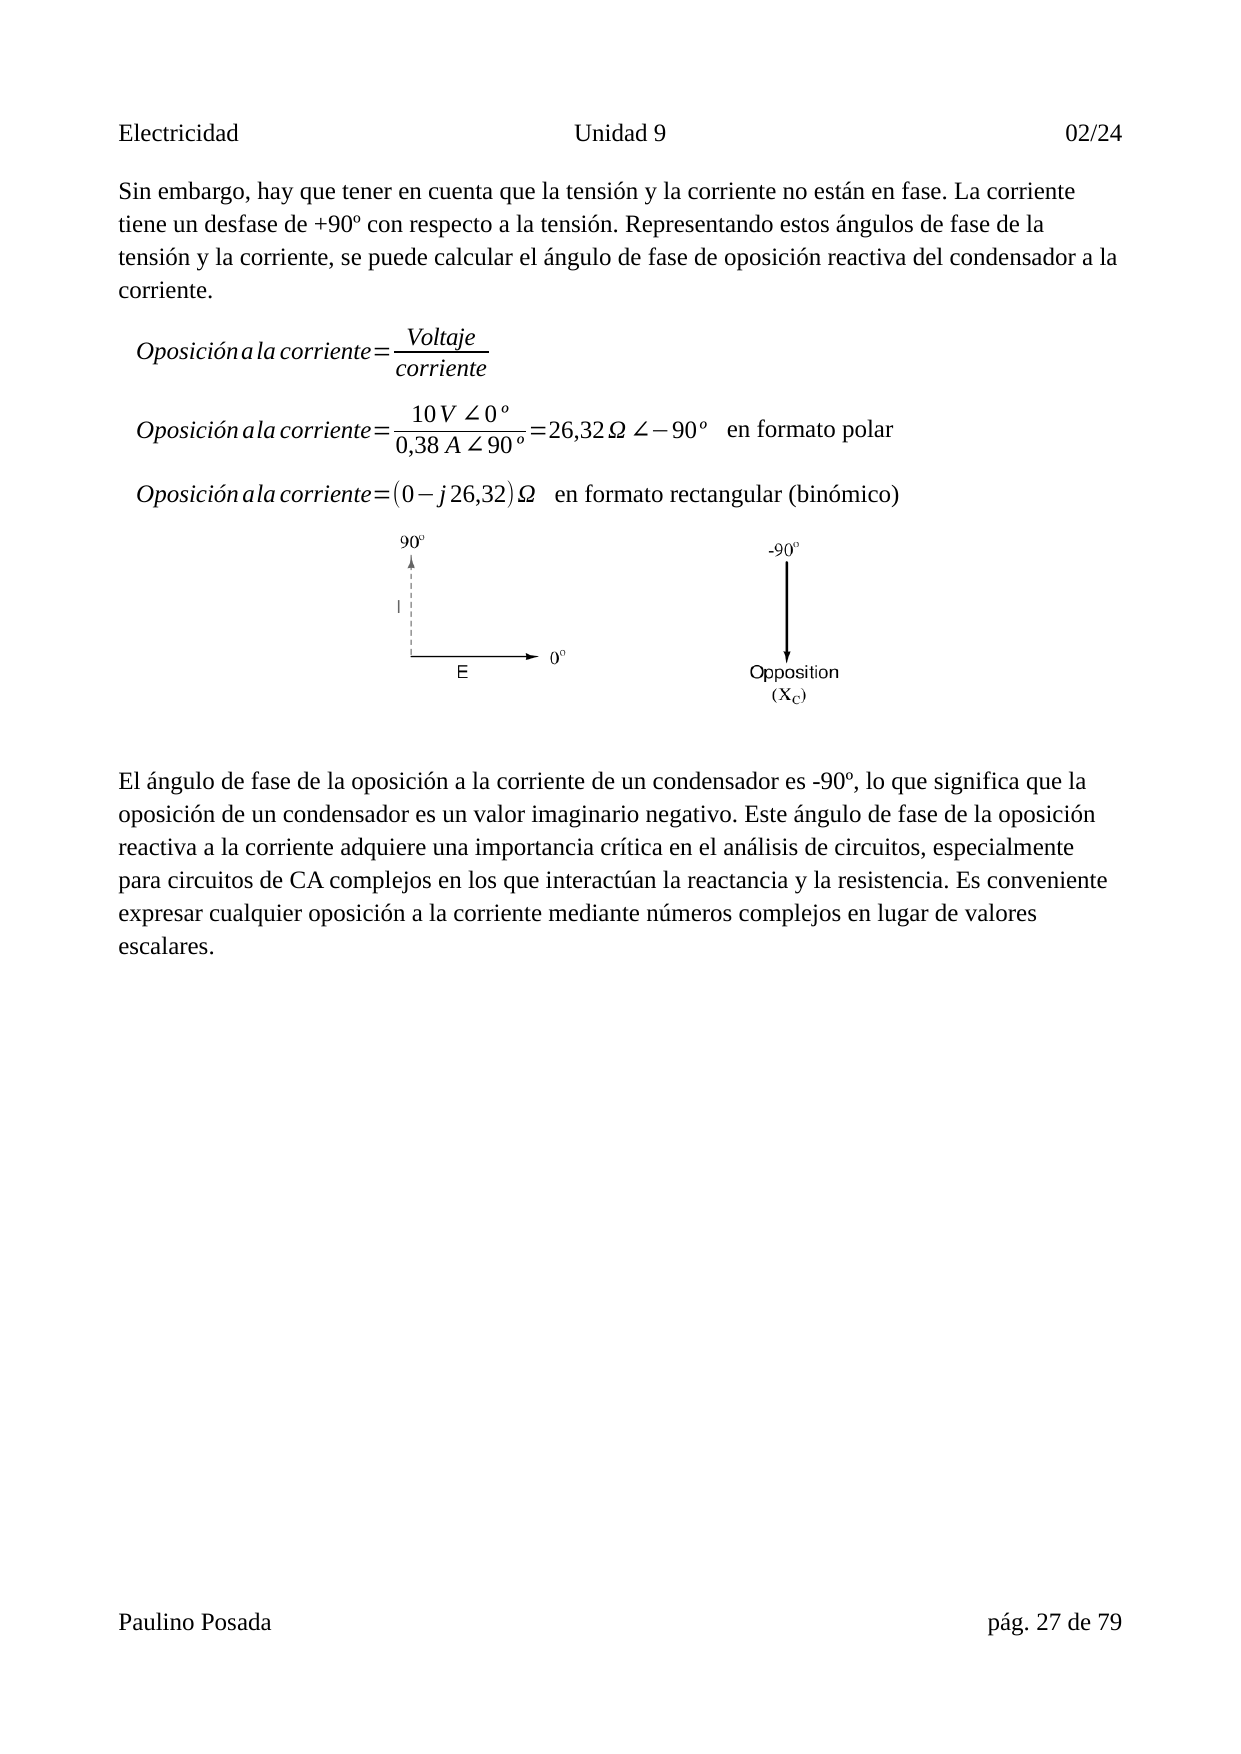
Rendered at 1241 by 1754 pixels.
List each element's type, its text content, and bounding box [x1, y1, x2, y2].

picture [397, 528, 843, 710]
text El ángulo de fase de la oposición a la corriente de un condensador es -90º, lo que significa que la oposición de un condensador es un valor imaginario negativo. Este ángulo de fase de la oposición reactiva a la corriente adquiere una importancia crítica en el análisis de circuitos, especialmente para circuitos de CA complejos en los que interactúan la reactancia y la resistencia. Es conveniente expresar cualquier oposición a la corriente mediante números complejos en lugar de valores escalares. [118, 766, 1122, 960]
text en formato polar [118, 401, 1122, 460]
text en formato rectangular (binómico) [118, 479, 1122, 509]
text Sin embargo, hay que tener en cuenta que la tensión y la corriente no están en fase. La corriente tiene un desfase de +90º con respecto a la tensión. Representando estos ángulos de fase de la tensión y la corriente, se puede calcular el ángulo de fase de oposición reactiva del condensador a la corriente. [118, 176, 1122, 304]
